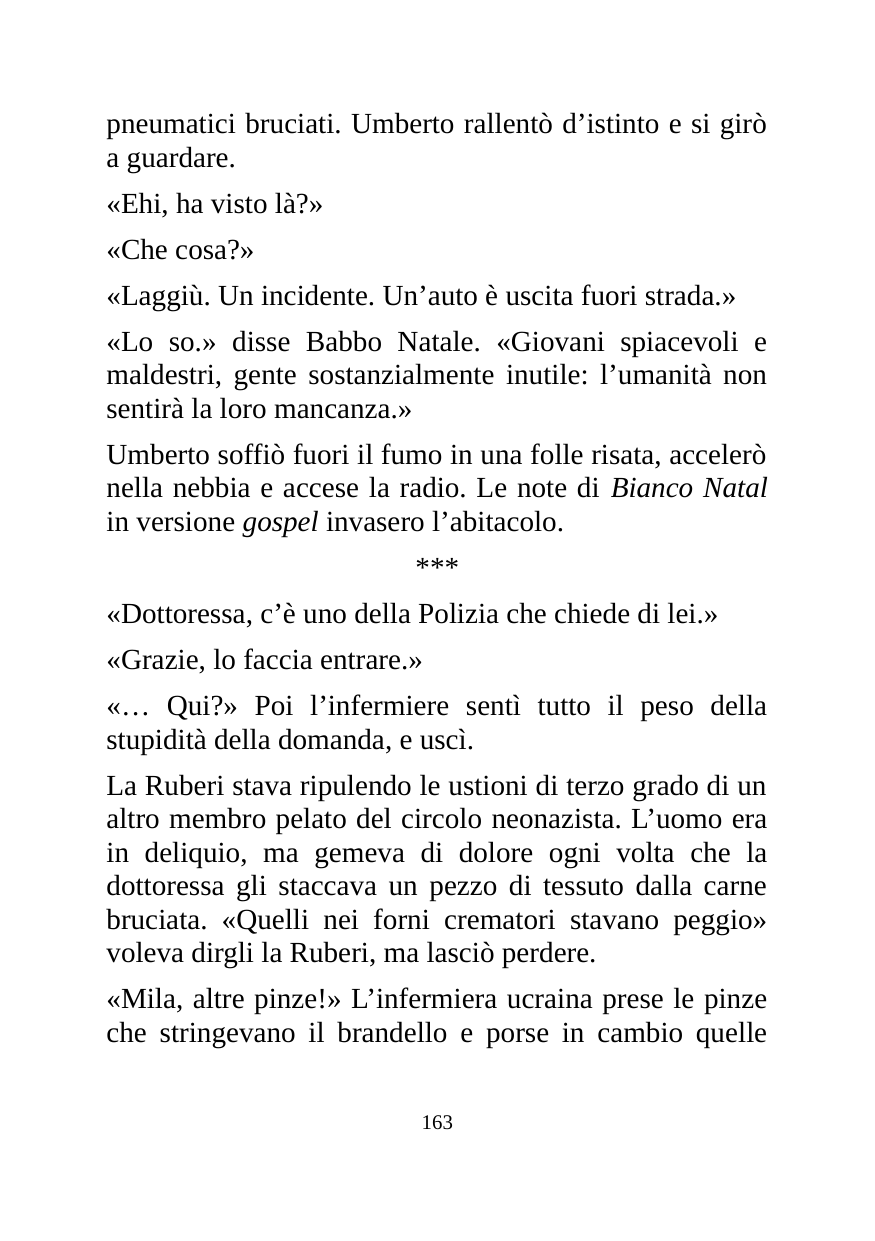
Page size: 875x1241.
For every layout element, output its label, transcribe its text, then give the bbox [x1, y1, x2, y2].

text Umberto soffiò fuori il fumo in una folle risata, accelerò nella nebbia e accese la radio. Le note di Bianco Natal in versione gospel invasero l’abitacolo. [106, 437, 768, 538]
text «Lo so.» disse Babbo Natale. «Giovani spiacevoli e maldestri, gente sostanzialmente inutile: l’umanità non sentirà la loro mancanza.» [106, 324, 768, 424]
text «Mila, altre pinze!» L’infermiera ucraina prese le pinze che stringevano il brandello e porse in cambio quelle [106, 982, 768, 1049]
text La Ruberi stava ripulendo le ustioni di terzo grado di un altro membro pelato del circolo neonazista. L’uomo era in deliquio, ma gemeva di dolore ogni volta che la dottoressa gli staccava un pezzo di tessuto dalla carne bruciata. «Quelli nei forni crematori stavano peggio» voleva dirgli la Ruberi, ma lasciò perdere. [106, 768, 768, 969]
text *** [106, 550, 768, 584]
text «Che cosa?» [106, 232, 768, 265]
text «… Qui?» Poi l’infermiere sentì tutto il peso della stupidità della domanda, e uscì. [106, 688, 768, 755]
text «Dottoressa, c’è uno della Polizia che chiede di lei.» [106, 596, 768, 630]
text pneumatici bruciati. Umberto rallentò d’istinto e si girò a guardare. [106, 106, 768, 173]
text «Laggiù. Un incidente. Un’auto è uscita fuori strada.» [106, 278, 768, 311]
text «Ehi, ha visto là?» [106, 186, 768, 219]
text «Grazie, lo faccia entrare.» [106, 642, 768, 676]
